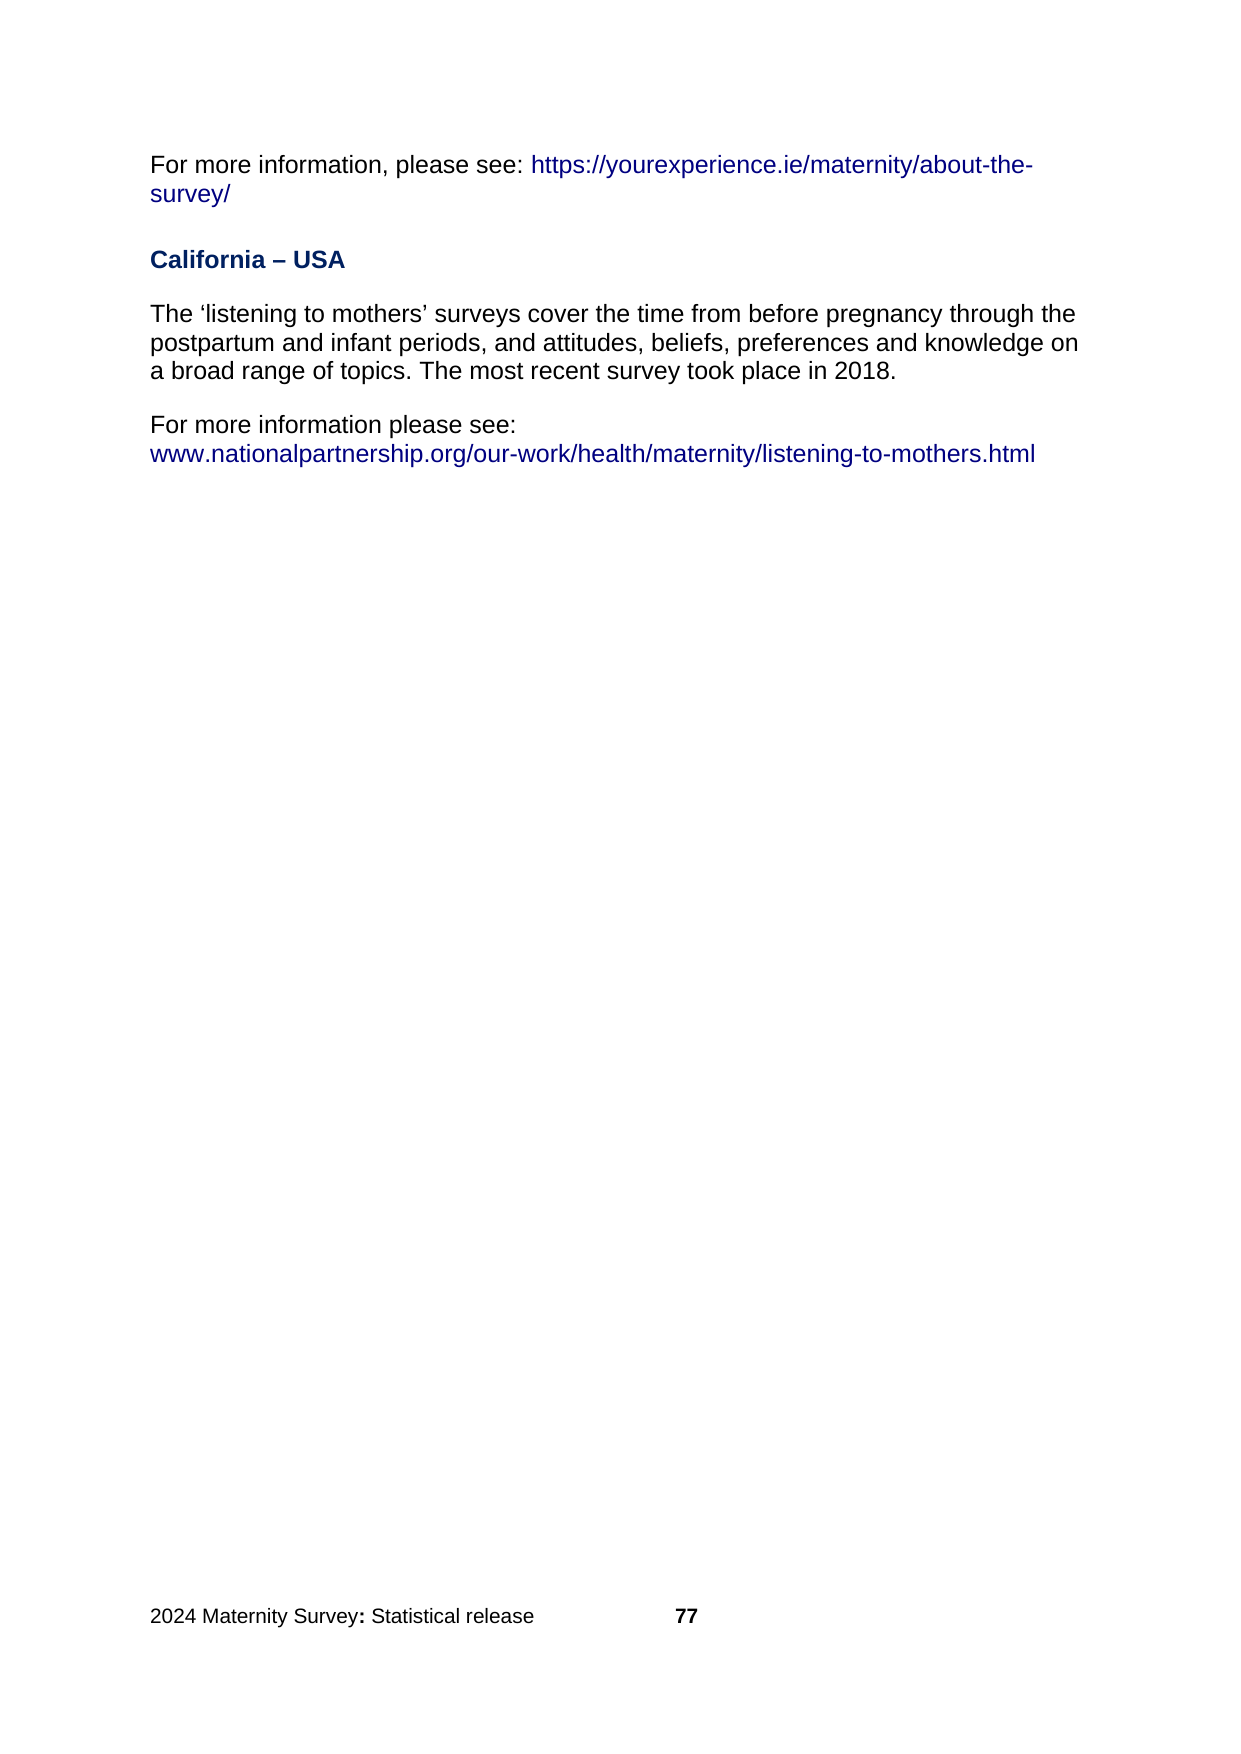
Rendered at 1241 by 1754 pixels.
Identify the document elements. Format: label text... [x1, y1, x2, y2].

text For more information please see: www.nationalpartnership.org/our-work/health/maternity/listening-to-mothers.html [150, 410, 1090, 467]
text The ‘listening to mothers’ surveys cover the time from before pregnancy through the postpartum and infant periods, and attitudes, beliefs, preferences and knowledge on a broad range of topics. The most recent survey took place in 2018. [150, 299, 1090, 385]
subtitle California – USA [150, 245, 1090, 274]
text For more information, please see: https://yourexperience.ie/maternity/about-the-survey/ [150, 150, 1090, 207]
